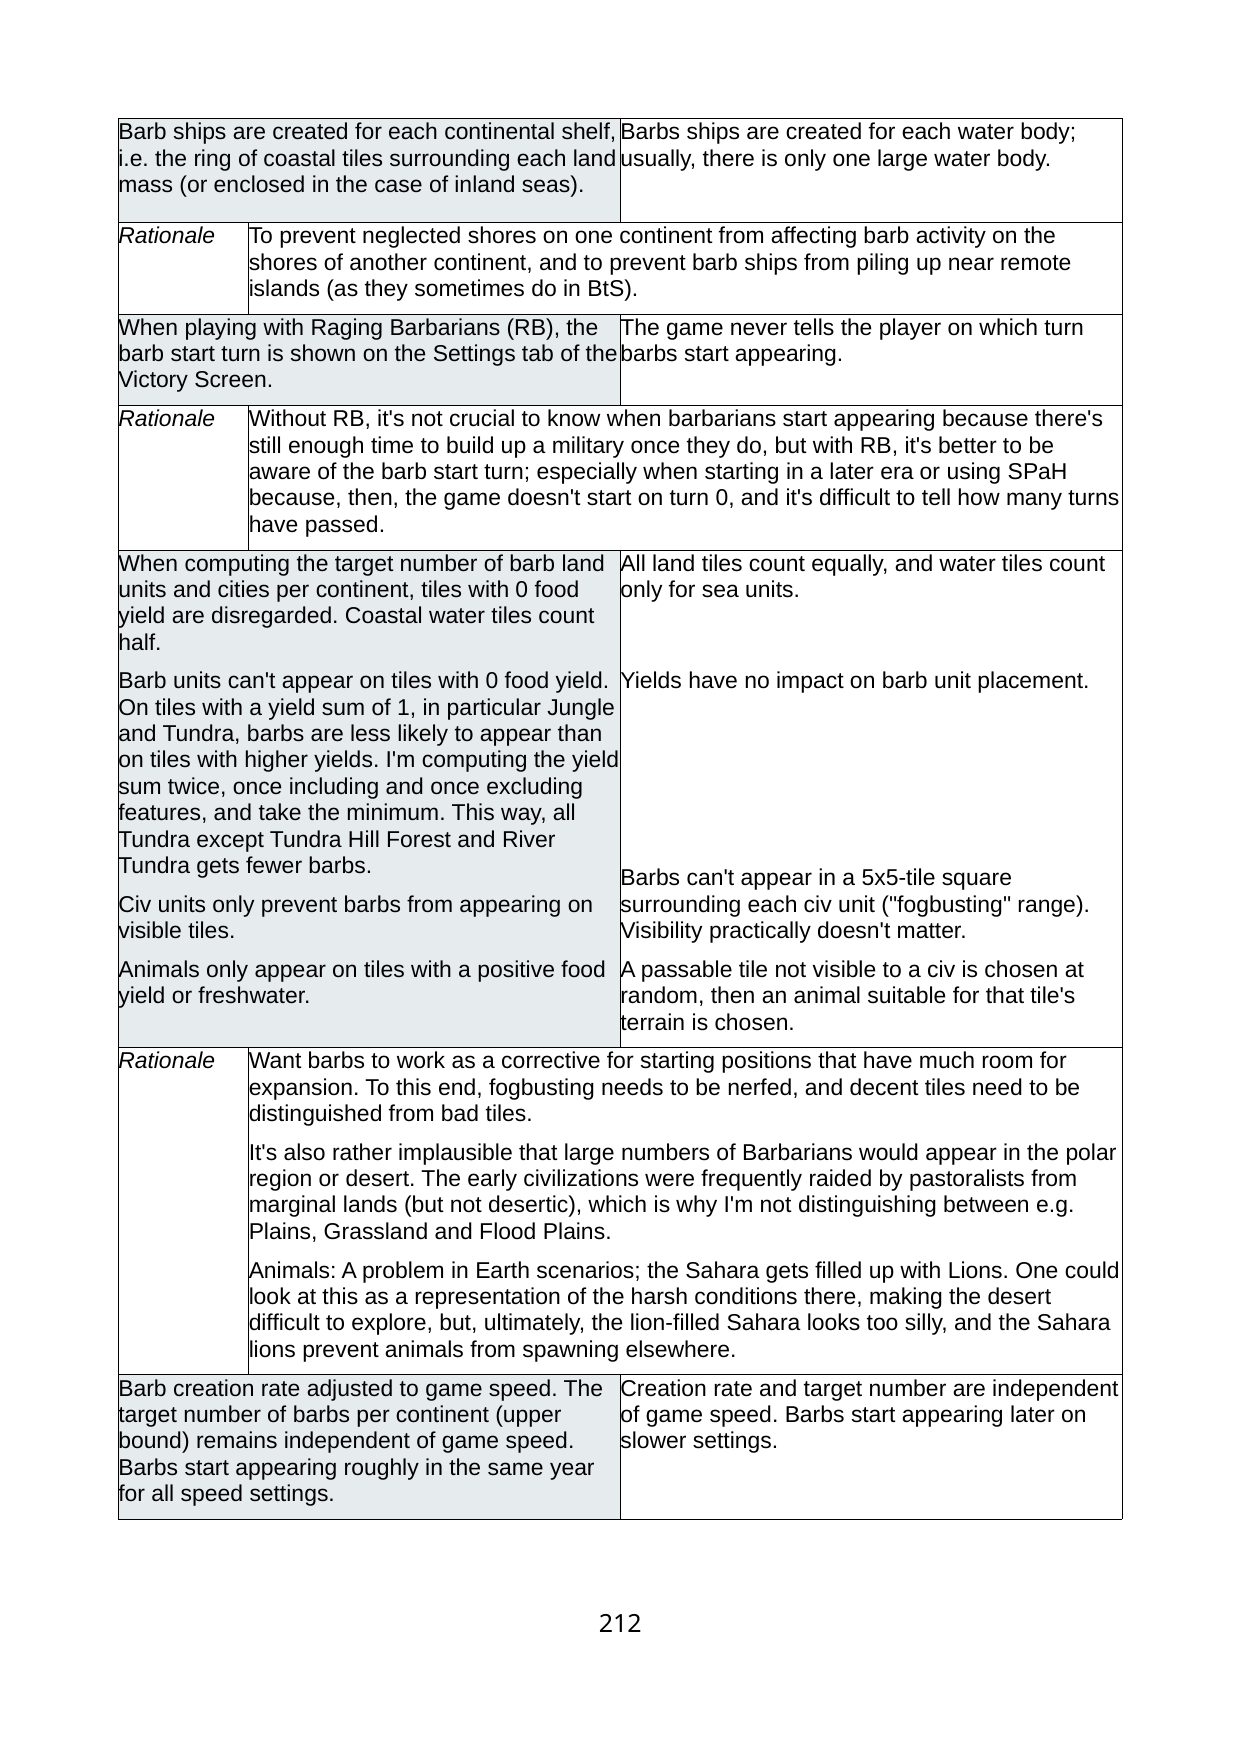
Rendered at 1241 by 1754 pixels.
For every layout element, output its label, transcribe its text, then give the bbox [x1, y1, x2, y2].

table_cell Barbs ships are created for each water body; usually, there is only one large water body. [621, 119, 1122, 222]
table_cell Barb ships are created for each continental shelf, i.e. the ring of coastal tiles surrounding each land mass (or enclosed in the case of inland seas). [119, 119, 620, 222]
table_cell Without RB, it's not crucial to know when barbarians start appearing because there's still enough time to build up a military once they do, but with RB, it's better to be aware of the barb start turn; especially when starting in a later era or using SPaH because, then, the game doesn't start on turn 0, and it's difficult to tell how many turns have passed. [249, 406, 1122, 549]
table_cell When computing the target number of barb land units and cities per continent, tiles with 0 food yield are disregarded. Coastal water tiles count half. Barb units can't appear on tiles with 0 food yield. On tiles with a yield sum of 1, in particular Jungle and Tundra, barbs are less likely to appear than on tiles with higher yields. I'm computing the yield sum twice, once including and once excluding features, and take the minimum. This way, all Tundra except Tundra Hill Forest and River Tundra gets fewer barbs. Civ units only prevent barbs from appearing on visible tiles. Animals only appear on tiles with a positive food yield or freshwater. [119, 551, 620, 1047]
table_cell Want barbs to work as a corrective for starting positions that have much room for expansion. To this end, fogbusting needs to be nerfed, and decent tiles need to be distinguished from bad tiles. It's also rather implausible that large numbers of Barbarians would appear in the polar region or desert. The early civilizations were frequently raided by pastoralists from marginal lands (but not desertic), which is why I'm not distinguishing between e.g. Plains, Grassland and Flood Plains. Animals: A problem in Earth scenarios; the Sahara gets filled up with Lions. One could look at this as a representation of the harsh conditions there, making the desert difficult to explore, but, ultimately, the lion-filled Sahara looks too silly, and the Sahara lions prevent animals from spawning elsewhere. [249, 1048, 1122, 1374]
table_cell When playing with Raging Barbarians (RB), the barb start turn is shown on the Settings tab of the Victory Screen. [119, 315, 620, 405]
table_cell Creation rate and target number are independent of game speed. Barbs start appearing later on slower settings. [621, 1375, 1122, 1519]
table_cell To prevent neglected shores on one continent from affecting barb activity on the shores of another continent, and to prevent barb ships from piling up near remote islands (as they sometimes do in BtS). [249, 223, 1122, 314]
table_cell All land tiles count equally, and water tiles count only for sea units. Yields have no impact on barb unit placement. Barbs can't appear in a 5x5-tile square surrounding each civ unit ("fogbusting" range). Visibility practically doesn't matter. A passable tile not visible to a civ is chosen at random, then an animal suitable for that tile's terrain is chosen. [621, 551, 1122, 1047]
table_cell Rationale [119, 223, 248, 314]
table_cell Barb creation rate adjusted to game speed. The target number of barbs per continent (upper bound) remains independent of game speed. Barbs start appearing roughly in the same year for all speed settings. [119, 1375, 620, 1519]
table_cell The game never tells the player on which turn barbs start appearing. [621, 315, 1122, 405]
table_cell Rationale [119, 406, 248, 549]
table_cell Rationale [119, 1048, 248, 1374]
